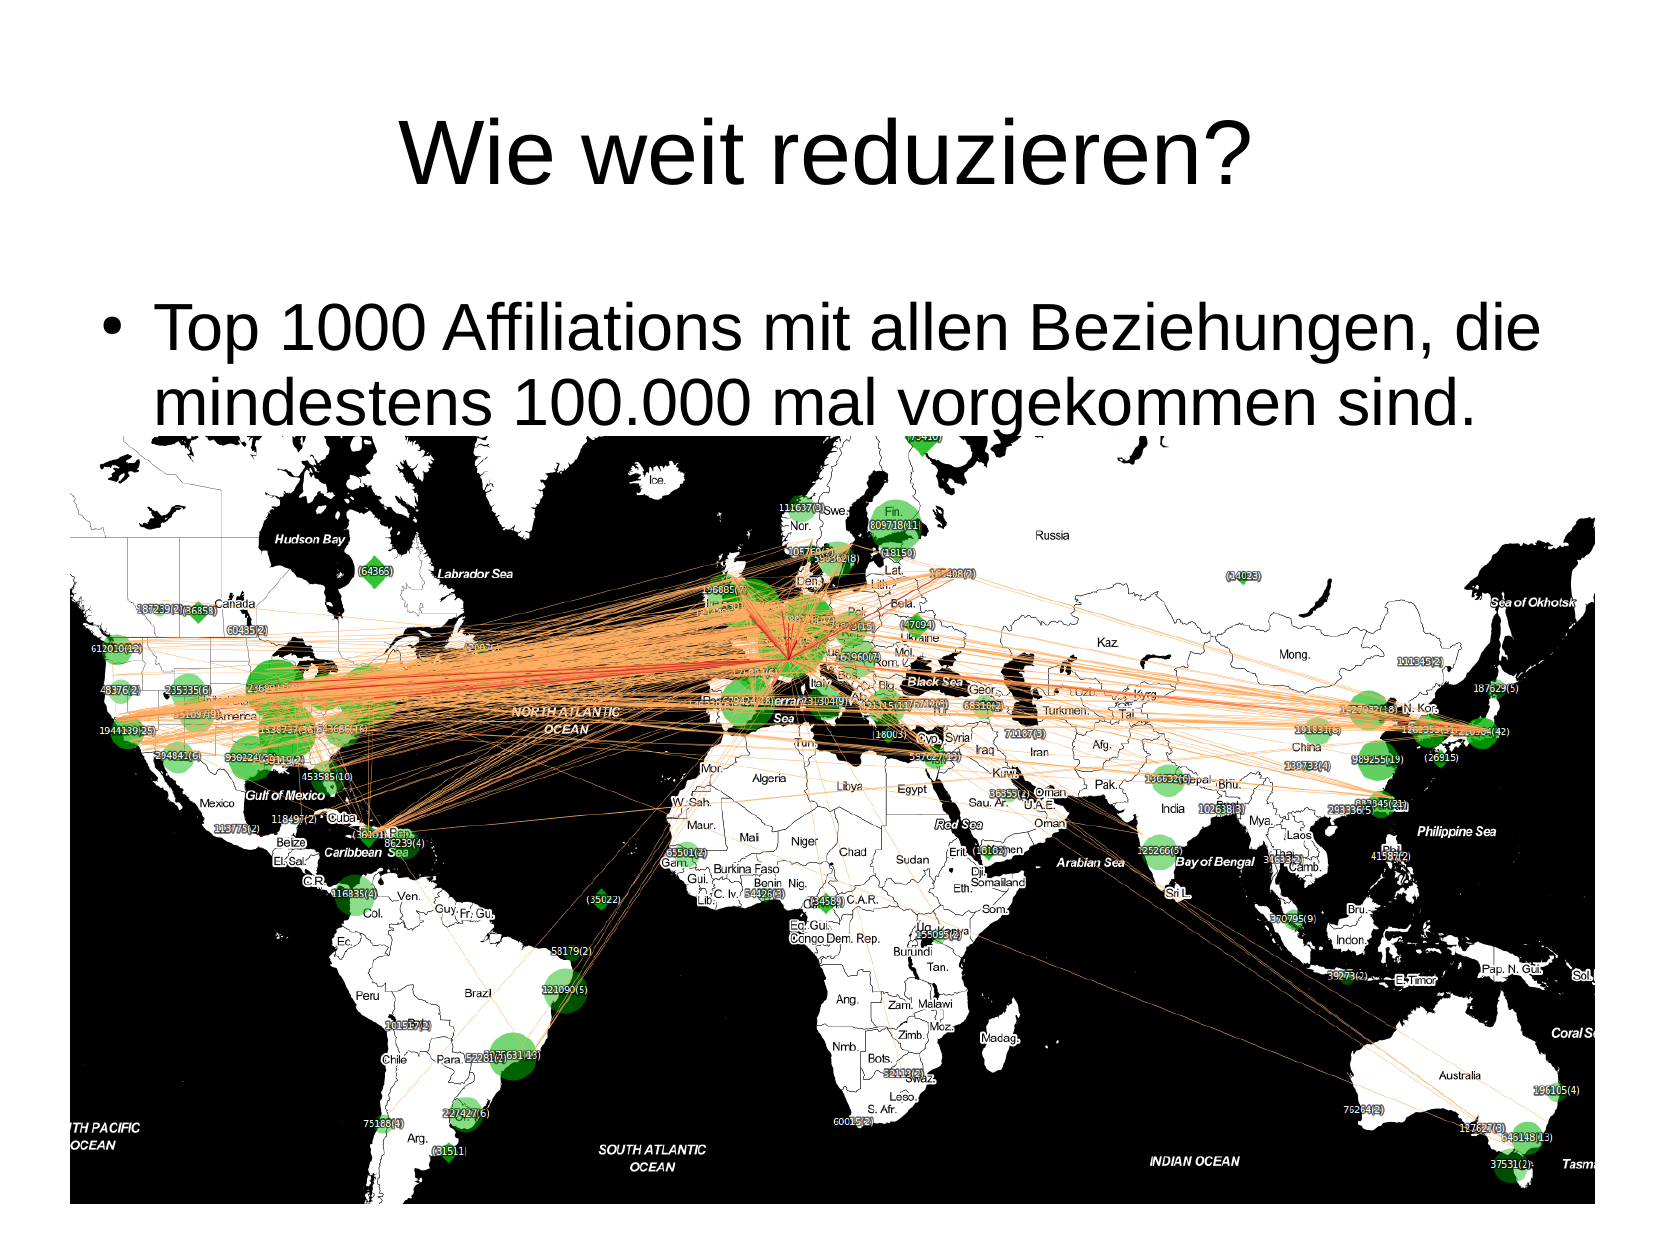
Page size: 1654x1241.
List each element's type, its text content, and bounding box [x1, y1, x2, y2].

title Wie weit reduzieren? [82, 49, 1571, 257]
picture [70, 436, 1595, 1204]
list Top 1000 Affiliations mit allen Beziehungen, die mindestens 100.000 mal vorgekommen sind. [82, 290, 1571, 436]
